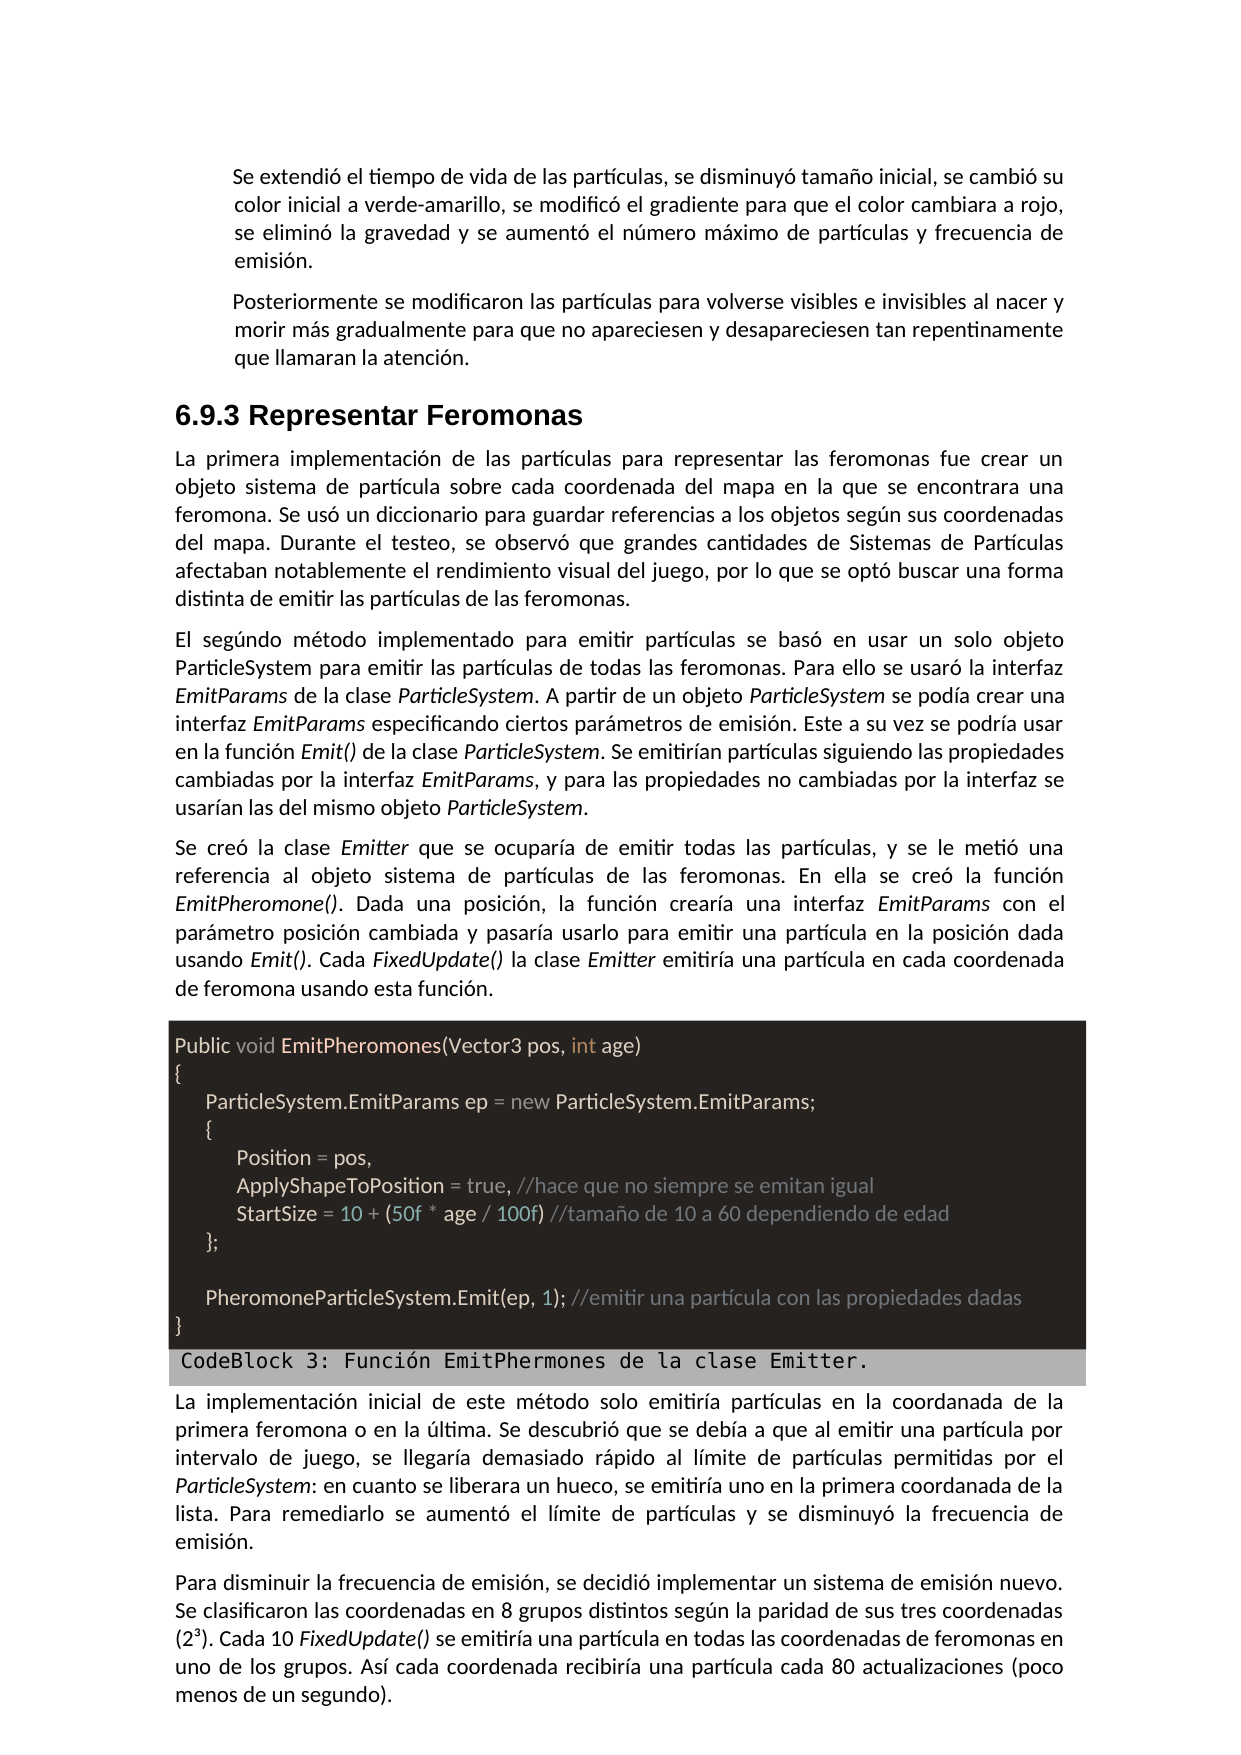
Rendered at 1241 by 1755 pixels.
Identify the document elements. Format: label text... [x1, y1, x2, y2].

text El segúndo método implementado para emitir partículas se basó en usar un solo objeto ParticleSystem para emitir las partículas de todas las feromonas. Para ello se usaró la interfaz EmitParams de la clase ParticleSystem. A partir de un objeto ParticleSystem se podía crear una interfaz EmitParams especificando ciertos parámetros de emisión. Este a su vez se podría usar en la función Emit() de la clase ParticleSystem. Se emitirían partículas siguiendo las propiedades cambiadas por la interfaz EmitParams, y para las propiedades no cambiadas por la interfaz se usarían las del mismo objeto ParticleSystem. [175, 625, 1065, 821]
text CodeBlock 3: Función EmitPhermones de la clase Emitter. [169, 1350, 1086, 1386]
text Se creó la clase Emitter que se ocuparía de emitir todas las partículas, y se le metió una referencia al objeto sistema de partículas de las feromonas. En ella se creó la función EmitPheromone(). Dada una posición, la función crearía una interfaz EmitParams con el parámetro posición cambiada y pasaría usarlo para emitir una partícula en la posición dada usando Emit(). Cada FixedUpdate() la clase Emitter emitiría una partícula en cada coordenada de feromona usando esta función. [175, 833, 1065, 1002]
list Se extendió el tiempo de vida de las partículas, se disminuyó tamaño inicial, se cambió su color inicial a verde-amarillo, se modificó el gradiente para que el color cambiara a rojo, se eliminó la gravedad y se aumentó el número máximo de partículas y frecuencia de emisión. [204, 162, 1065, 274]
text Para disminuir la frecuencia de emisión, se decidió implementar un sistema de emisión nuevo. Se clasificaron las coordenadas en 8 grupos distintos según la paridad de sus tres coordenadas (2³). Cada 10 FixedUpdate() se emitiría una partícula en todas las coordenadas de feromonas en uno de los grupos. Así cada coordenada recibiría una partícula cada 80 actualizaciones (poco menos de un segundo). [175, 1568, 1065, 1708]
text La implementación inicial de este método solo emitiría partículas en la coordanada de la primera feromona o en la última. Se descubrió que se debía a que al emitir una partícula por intervalo de juego, se llegaría demasiado rápido al límite de partículas permitidas por el ParticleSystem: en cuanto se liberara un hueco, se emitiría uno en la primera coordanada de la lista. Para remediarlo se aumentó el límite de partículas y se disminuyó la frecuencia de emisión. [169, 1386, 1086, 1555]
text La primera implementación de las partículas para representar las feromonas fue crear un objeto sistema de partícula sobre cada coordenada del mapa en la que se encontrara una feromona. Se usó un diccionario para guardar referencias a los objetos según sus coordenadas del mapa. Durante el testeo, se observó que grandes cantidades de Sistemas de Partículas afectaban notablemente el rendimiento visual del juego, por lo que se optó buscar una forma distinta de emitir las partículas de las feromonas. [175, 444, 1065, 612]
subtitle Representar Feromonas [175, 398, 1065, 432]
list Posteriormente se modificaron las partículas para volverse visibles e invisibles al nacer y morir más gradualmente para que no apareciesen y desapareciesen tan repentinamente que llamaran la atención. [204, 287, 1065, 371]
